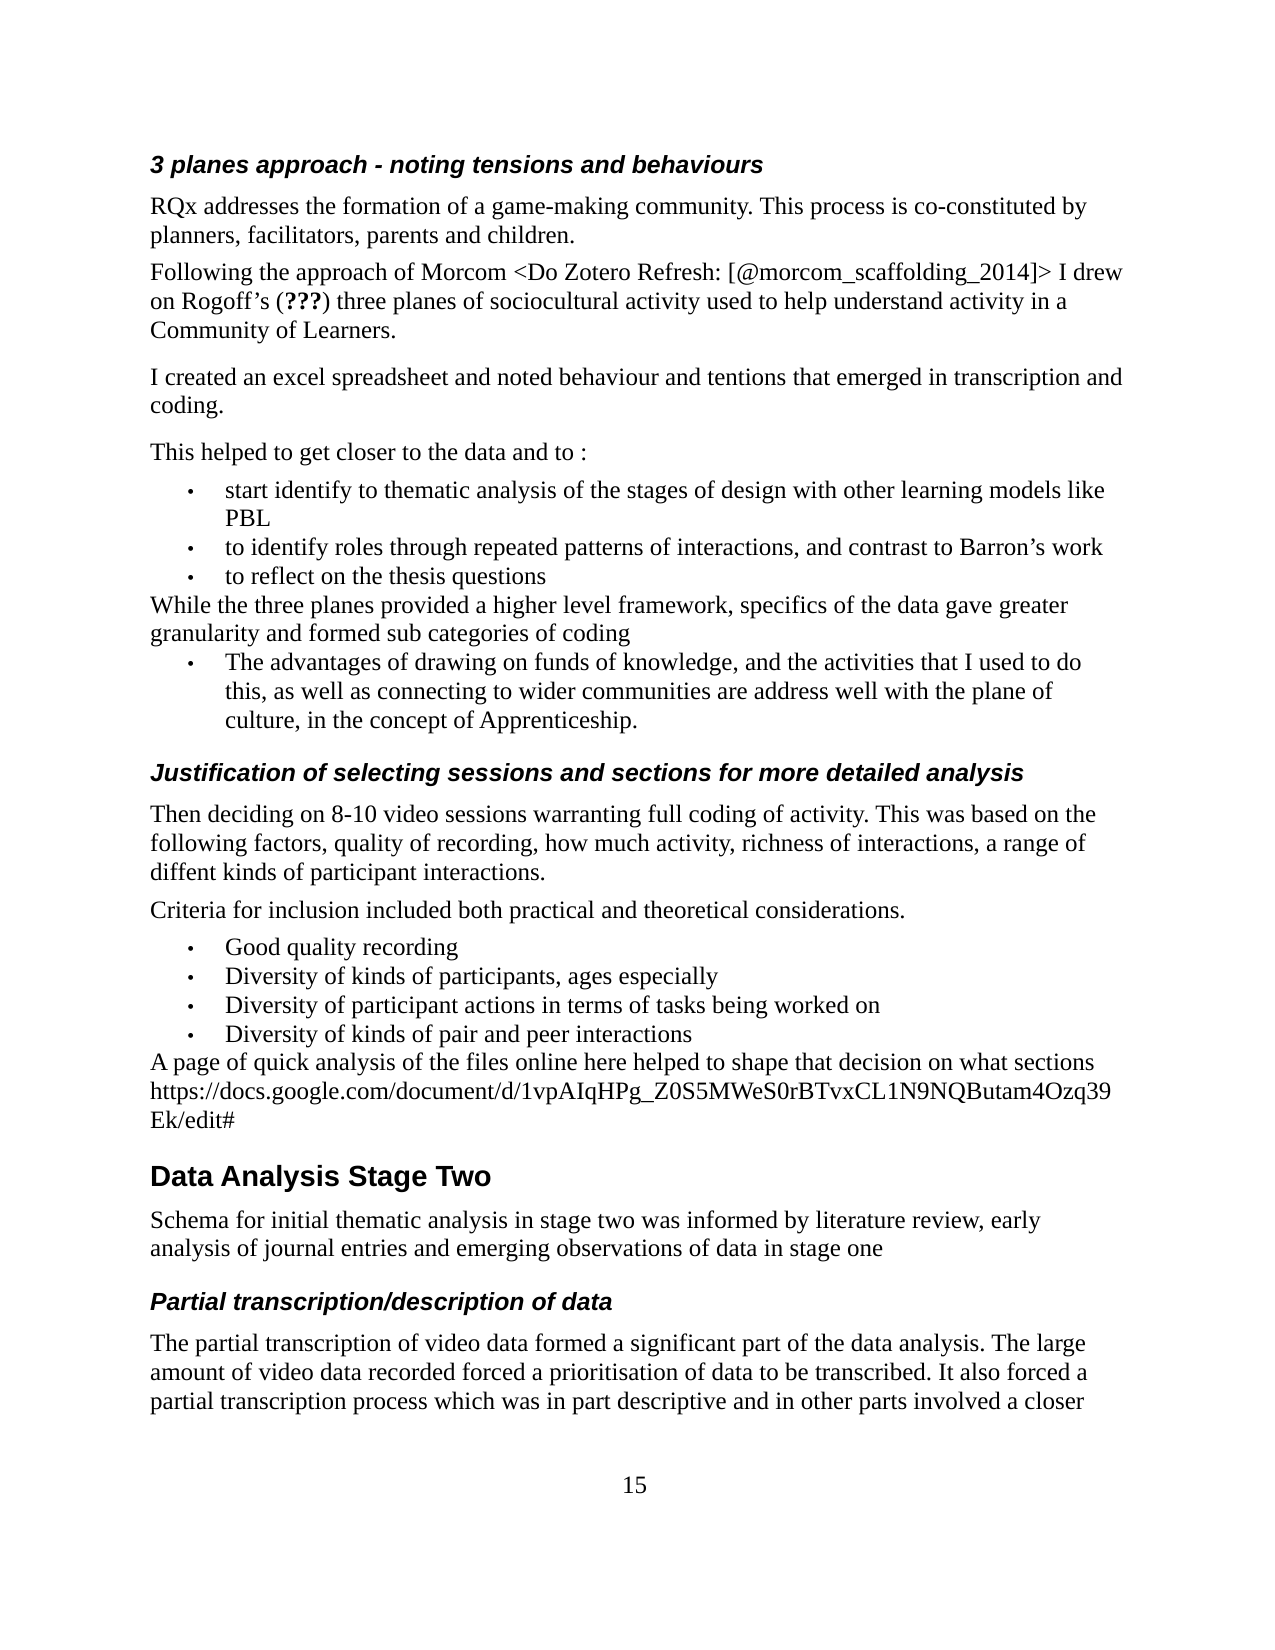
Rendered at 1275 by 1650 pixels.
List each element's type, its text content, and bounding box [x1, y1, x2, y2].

text Schema for initial thematic analysis in stage two was informed by literature review, early analysis of journal entries and emerging observations of data in stage one [150, 1205, 1125, 1262]
list to identify roles through repeated patterns of interactions, and contrast to Barron’s work [187, 532, 1125, 561]
list to reflect on the thesis questions [187, 561, 1125, 590]
text RQx addresses the formation of a game-making community. This process is co-constituted by planners, facilitators, parents and children. [150, 191, 1125, 248]
text Following the approach of Morcom <Do Zotero Refresh: [@morcom_scaffolding_2014]> I drew on Rogoff’s (???) three planes of sociocultural activity used to help understand activity in a Community of Learners. [150, 257, 1125, 344]
subtitle Data Analysis Stage Two [150, 1159, 1125, 1192]
subtitle Partial transcription/description of data [150, 1287, 1125, 1316]
text The partial transcription of video data formed a significant part of the data analysis. The large amount of video data recorded forced a prioritisation of data to be transcribed. It also forced a partial transcription process which was in part descriptive and in other parts involved a closer [150, 1328, 1125, 1414]
subtitle 3 planes approach - noting tensions and behaviours [150, 150, 1125, 178]
text Then deciding on 8-10 video sessions warranting full coding of activity. This was based on the following factors, quality of recording, how much activity, richness of interactions, a range of diffent kinds of participant interactions. [150, 799, 1125, 886]
text While the three planes provided a higher level framework, specifics of the data gave greater granularity and formed sub categories of coding [150, 590, 1125, 647]
text I created an excel spreadsheet and noted behaviour and tentions that emerged in transcription and coding. [150, 362, 1125, 419]
list Diversity of kinds of participants, ages especially [187, 961, 1125, 990]
text A page of quick analysis of the files online here helped to shape that decision on what sections https://docs.google.com/document/d/1vpAIqHPg_Z0S5MWeS0rBTvxCL1N9NQButam4Ozq39Ek/edit# [150, 1047, 1125, 1134]
list The advantages of drawing on funds of knowledge, and the activities that I used to do this, as well as connecting to wider communities are address well with the plane of culture, in the concept of Apprenticeship. [187, 647, 1125, 733]
list Good quality recording [187, 932, 1125, 961]
list Diversity of kinds of pair and peer interactions [187, 1019, 1125, 1047]
list Diversity of participant actions in terms of tasks being worked on [187, 990, 1125, 1019]
text Criteria for inclusion included both practical and theoretical considerations. [150, 895, 1125, 923]
subtitle Justification of selecting sessions and sections for more detailed analysis [150, 758, 1125, 787]
list start identify to thematic analysis of the stages of design with other learning models like PBL [187, 475, 1125, 532]
text This helped to get closer to the data and to : [150, 437, 1125, 466]
